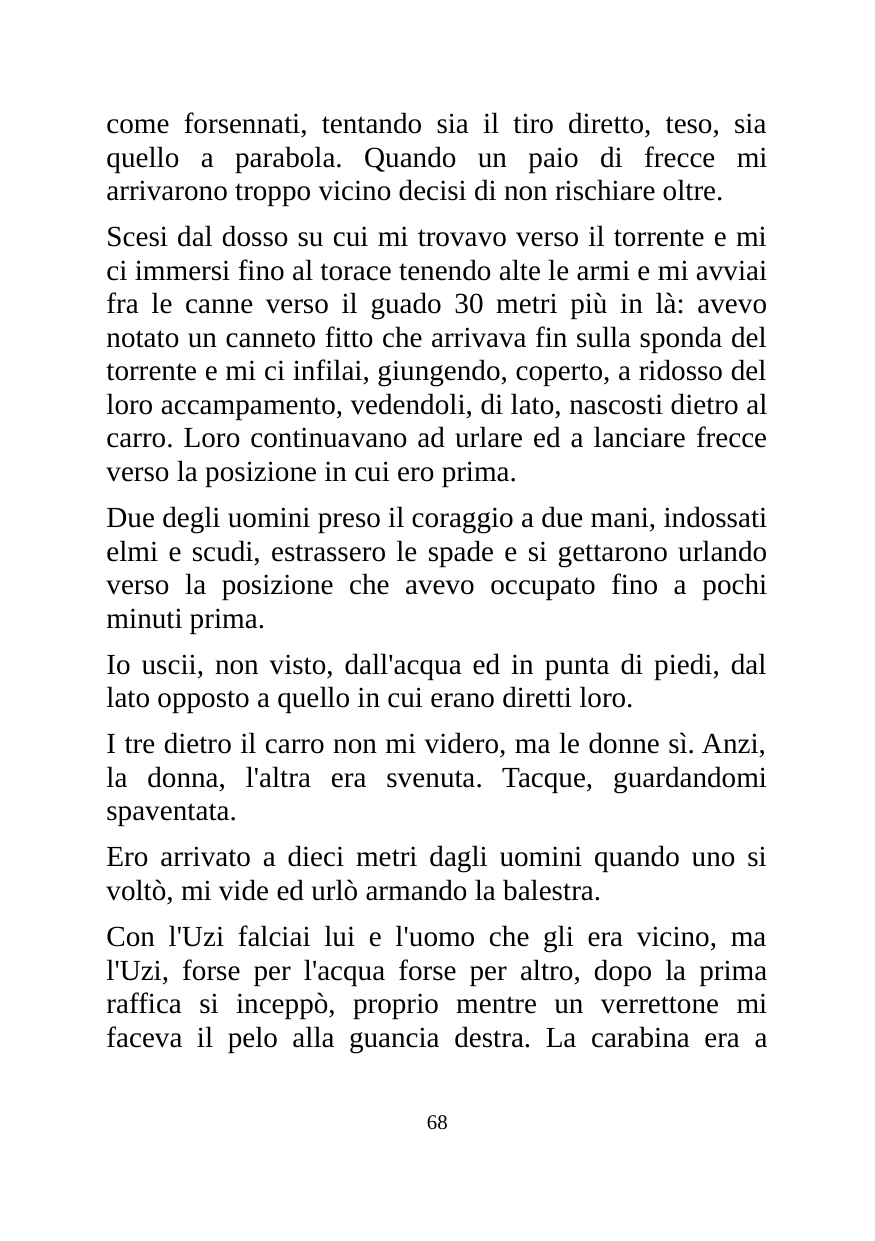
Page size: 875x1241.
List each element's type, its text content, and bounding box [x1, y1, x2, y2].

text Due degli uomini preso il coraggio a due mani, indossati elmi e scudi, estrassero le spade e si gettarono urlando verso la posizione che avevo occupato fino a pochi minuti prima. [106, 500, 768, 634]
text Ero arrivato a dieci metri dagli uomini quando uno si voltò, mi vide ed urlò armando la balestra. [106, 839, 768, 907]
text come forsennati, tentando sia il tiro diretto, teso, sia quello a parabola. Quando un paio di frecce mi arrivarono troppo vicino decisi di non rischiare oltre. [106, 106, 768, 207]
text Con l'Uzi falciai lui e l'uomo che gli era vicino, ma l'Uzi, forse per l'acqua forse per altro, dopo la prima raffica si inceppò, proprio mentre un verrettone mi faceva il pelo alla guancia destra. La carabina era a [106, 919, 768, 1053]
text I tre dietro il carro non mi videro, ma le donne sì. Anzi, la donna, l'altra era svenuta. Tacque, guardandomi spaventata. [106, 726, 768, 827]
text Io uscii, non visto, dall'acqua ed in punta di piedi, dal lato opposto a quello in cui erano diretti loro. [106, 647, 768, 714]
text Scesi dal dosso su cui mi trovavo verso il torrente e mi ci immersi fino al torace tenendo alte le armi e mi avviai fra le canne verso il guado 30 metri più in là: avevo notato un canneto fitto che arrivava fin sulla sponda del torrente e mi ci infilai, giungendo, coperto, a ridosso del loro accampamento, vedendoli, di lato, nascosti dietro al carro. Loro continuavano ad urlare ed a lanciare frecce verso la posizione in cui ero prima. [106, 219, 768, 488]
